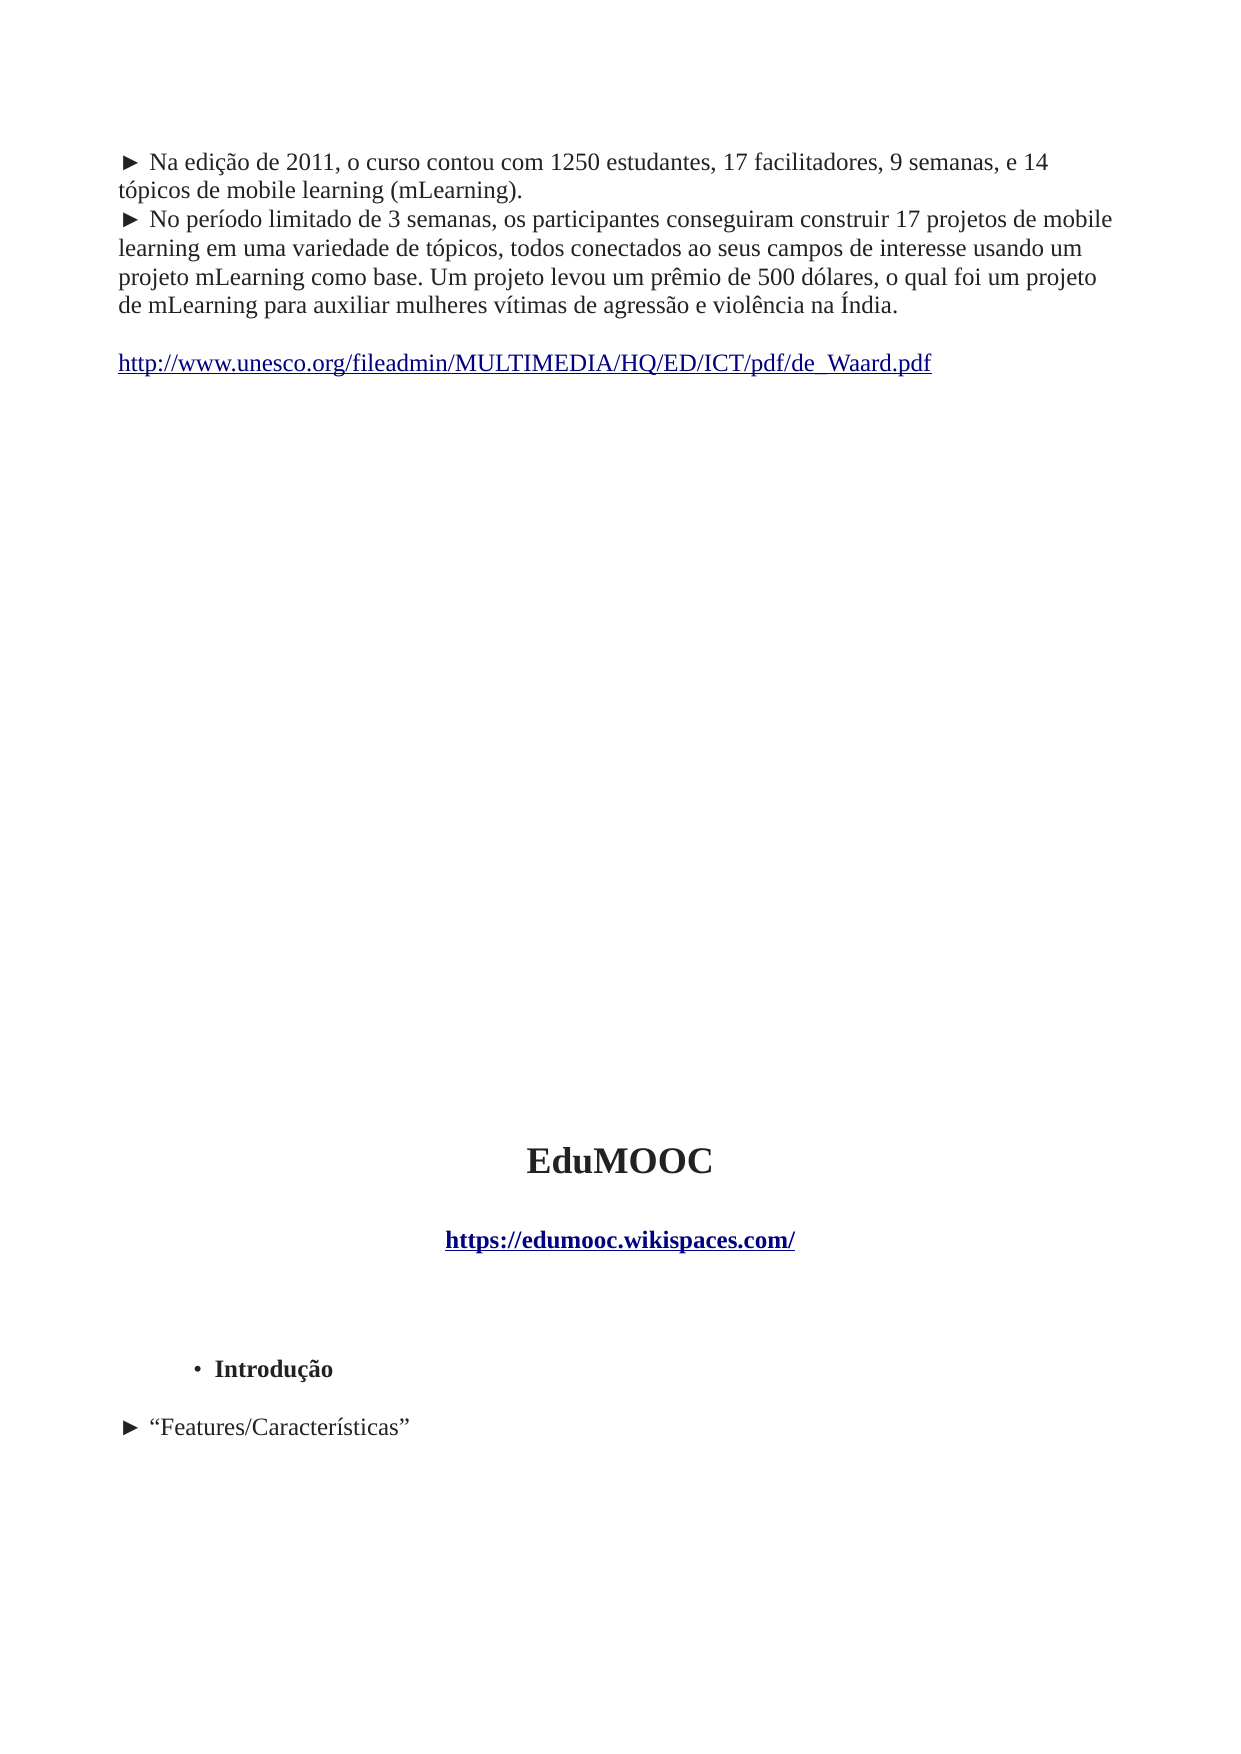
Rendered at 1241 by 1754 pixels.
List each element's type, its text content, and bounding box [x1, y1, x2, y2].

list • Introdução [156, 1354, 1122, 1383]
text http://www.unesco.org/fileadmin/MULTIMEDIA/HQ/ED/ICT/pdf/de_Waard.pdf [118, 348, 1122, 377]
text https://edumooc.wikispaces.com/ [118, 1225, 1122, 1254]
text ► “Features/Características” [118, 1412, 1122, 1441]
text EduMOOC [118, 1139, 1122, 1182]
text ► No período limitado de 3 semanas, os participantes conseguiram construir 17 projetos de mobile learning em uma variedade de tópicos, todos conectados ao seus campos de interesse usando um projeto mLearning como base. Um projeto levou um prêmio de 500 dólares, o qual foi um projeto de mLearning para auxiliar mulheres vítimas de agressão e violência na Índia. [118, 204, 1122, 319]
text ► Na edição de 2011, o curso contou com 1250 estudantes, 17 facilitadores, 9 semanas, e 14 tópicos de mobile learning (mLearning). [118, 147, 1122, 204]
